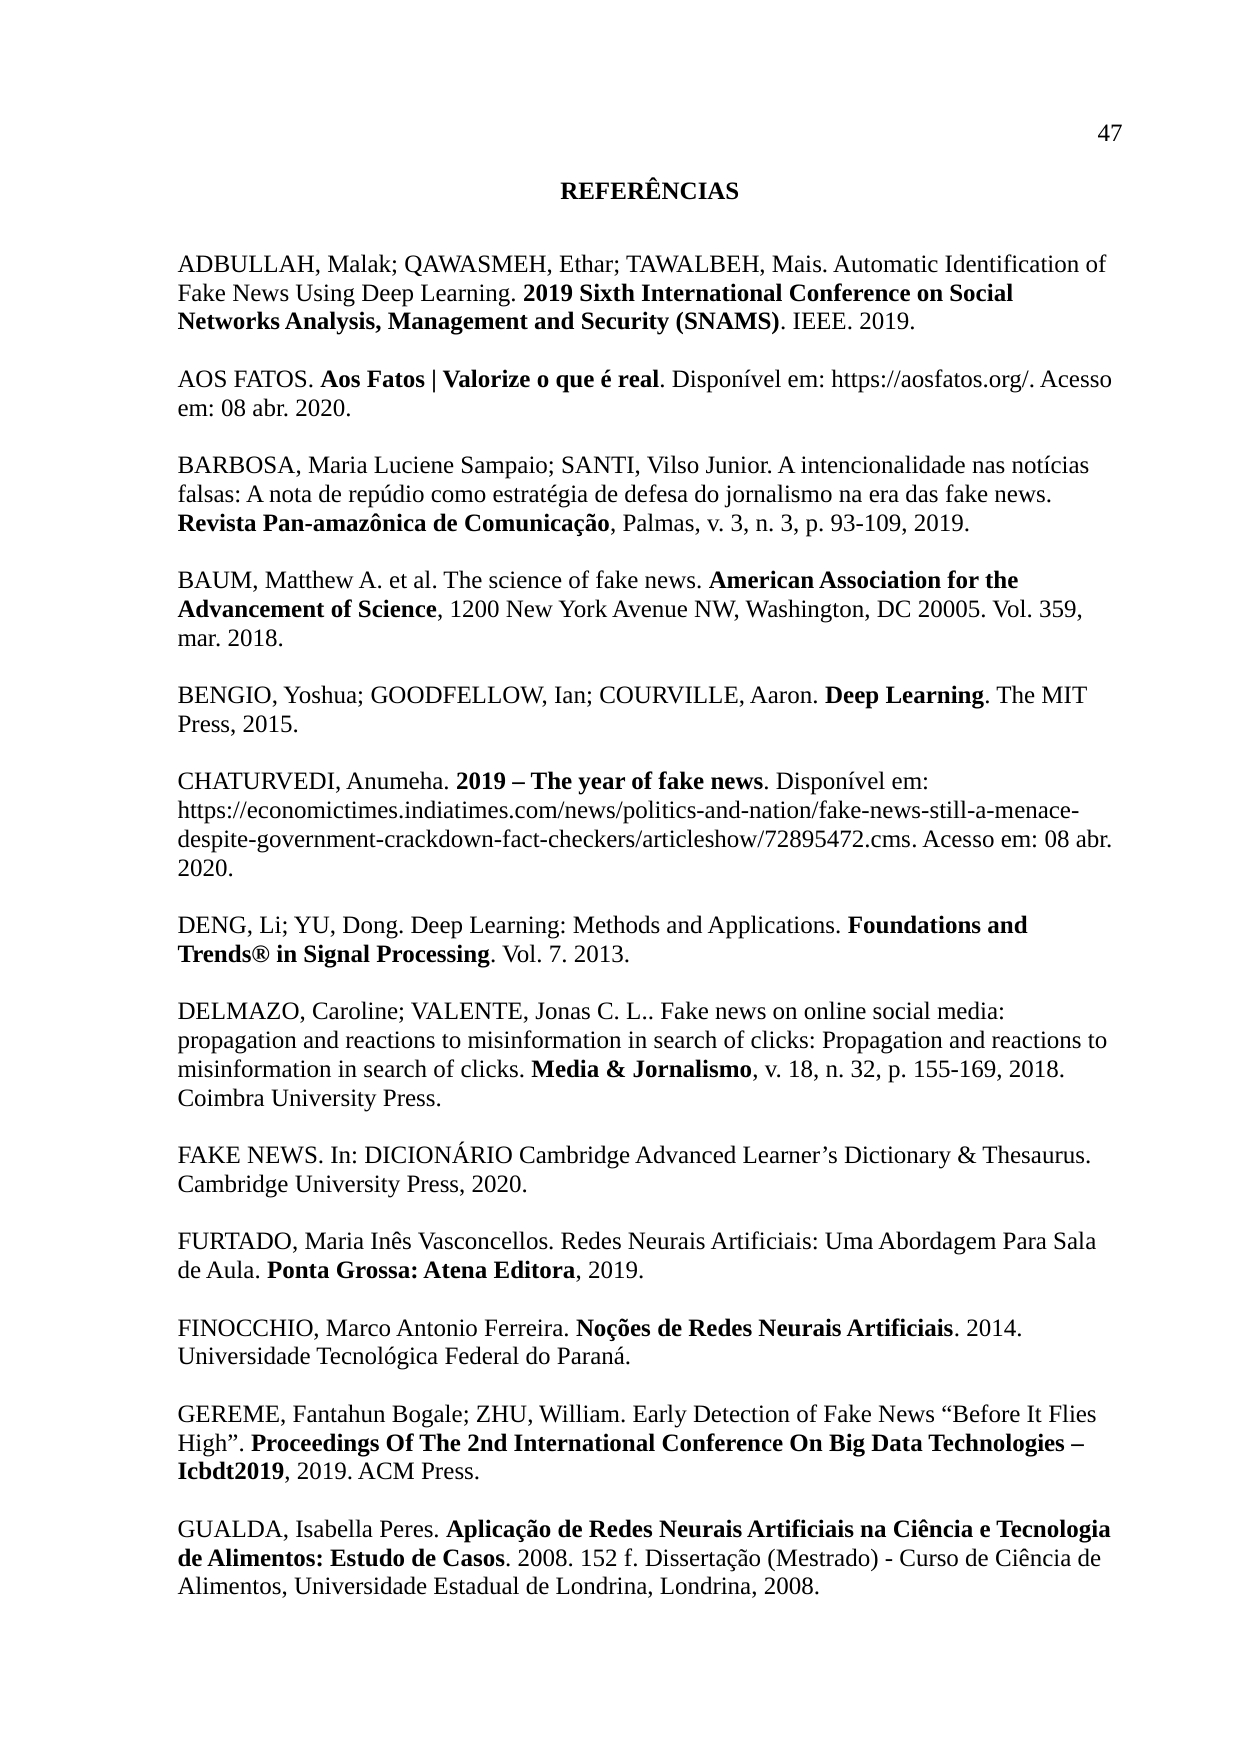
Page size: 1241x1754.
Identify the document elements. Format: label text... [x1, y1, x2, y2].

text AOS FATOS. Aos Fatos | Valorize o que é real. Disponível em: https://aosfatos.org/. Acesso em: 08 abr. 2020. [177, 364, 1122, 421]
text ADBULLAH, Malak; QAWASMEH, Ethar; TAWALBEH, Mais. Automatic Identification of Fake News Using Deep Learning. 2019 Sixth International Conference on Social Networks Analysis, Management and Security (SNAMS). IEEE. 2019. [177, 249, 1122, 335]
text FINOCCHIO, Marco Antonio Ferreira. Noções de Redes Neurais Artificiais. 2014. Universidade Tecnológica Federal do Paraná. [177, 1313, 1122, 1370]
text CHATURVEDI, Anumeha. 2019 – The year of fake news. Disponível em: https://economictimes.indiatimes.com/news/politics-and-nation/fake-news-still-a-menace-despite-government-crackdown-fact-checkers/articleshow/72895472.cms. Acesso em: 08 abr. 2020. [177, 766, 1122, 881]
text FAKE NEWS. In: DICIONÁRIO Cambridge Advanced Learner’s Dictionary & Thesaurus. Cambridge University Press, 2020. [177, 1140, 1122, 1198]
text DELMAZO, Caroline; VALENTE, Jonas C. L.. Fake news on online social media: propagation and reactions to misinformation in search of clicks: Propagation and reactions to misinformation in search of clicks. Media & Jornalismo, v. 18, n. 32, p. 155-169, 2018. Coimbra University Press. [177, 996, 1122, 1111]
text GEREME, Fantahun Bogale; ZHU, William. Early Detection of Fake News “Before It Flies High”. Proceedings Of The 2nd International Conference On Big Data Technologies – Icbdt2019, 2019. ACM Press. [177, 1399, 1122, 1485]
text FURTADO, Maria Inês Vasconcellos. Redes Neurais Artificiais: Uma Abordagem Para Sala de Aula. Ponta Grossa: Atena Editora, 2019. [177, 1226, 1122, 1284]
text BENGIO, Yoshua; GOODFELLOW, Ian; COURVILLE, Aaron. Deep Learning. The MIT Press, 2015. [177, 680, 1122, 738]
text DENG, Li; YU, Dong. Deep Learning: Methods and Applications. Foundations and Trends® in Signal Processing. Vol. 7. 2013. [177, 910, 1122, 968]
text BARBOSA, Maria Luciene Sampaio; SANTI, Vilso Junior. A intencionalidade nas notícias falsas: A nota de repúdio como estratégia de defesa do jornalismo na era das fake news. Revista Pan-amazônica de Comunicação, Palmas, v. 3, n. 3, p. 93-109, 2019. [177, 450, 1122, 536]
text GUALDA, Isabella Peres. Aplicação de Redes Neurais Artificiais na Ciência e Tecnologia de Alimentos: Estudo de Casos. 2008. 152 f. Dissertação (Mestrado) - Curso de Ciência de Alimentos, Universidade Estadual de Londrina, Londrina, 2008. [177, 1514, 1122, 1600]
subtitle REFERÊNCIAS [177, 176, 1122, 205]
text BAUM, Matthew A. et al. The science of fake news. American Association for the Advancement of Science, 1200 New York Avenue NW, Washington, DC 20005. Vol. 359, mar. 2018. [177, 565, 1122, 651]
